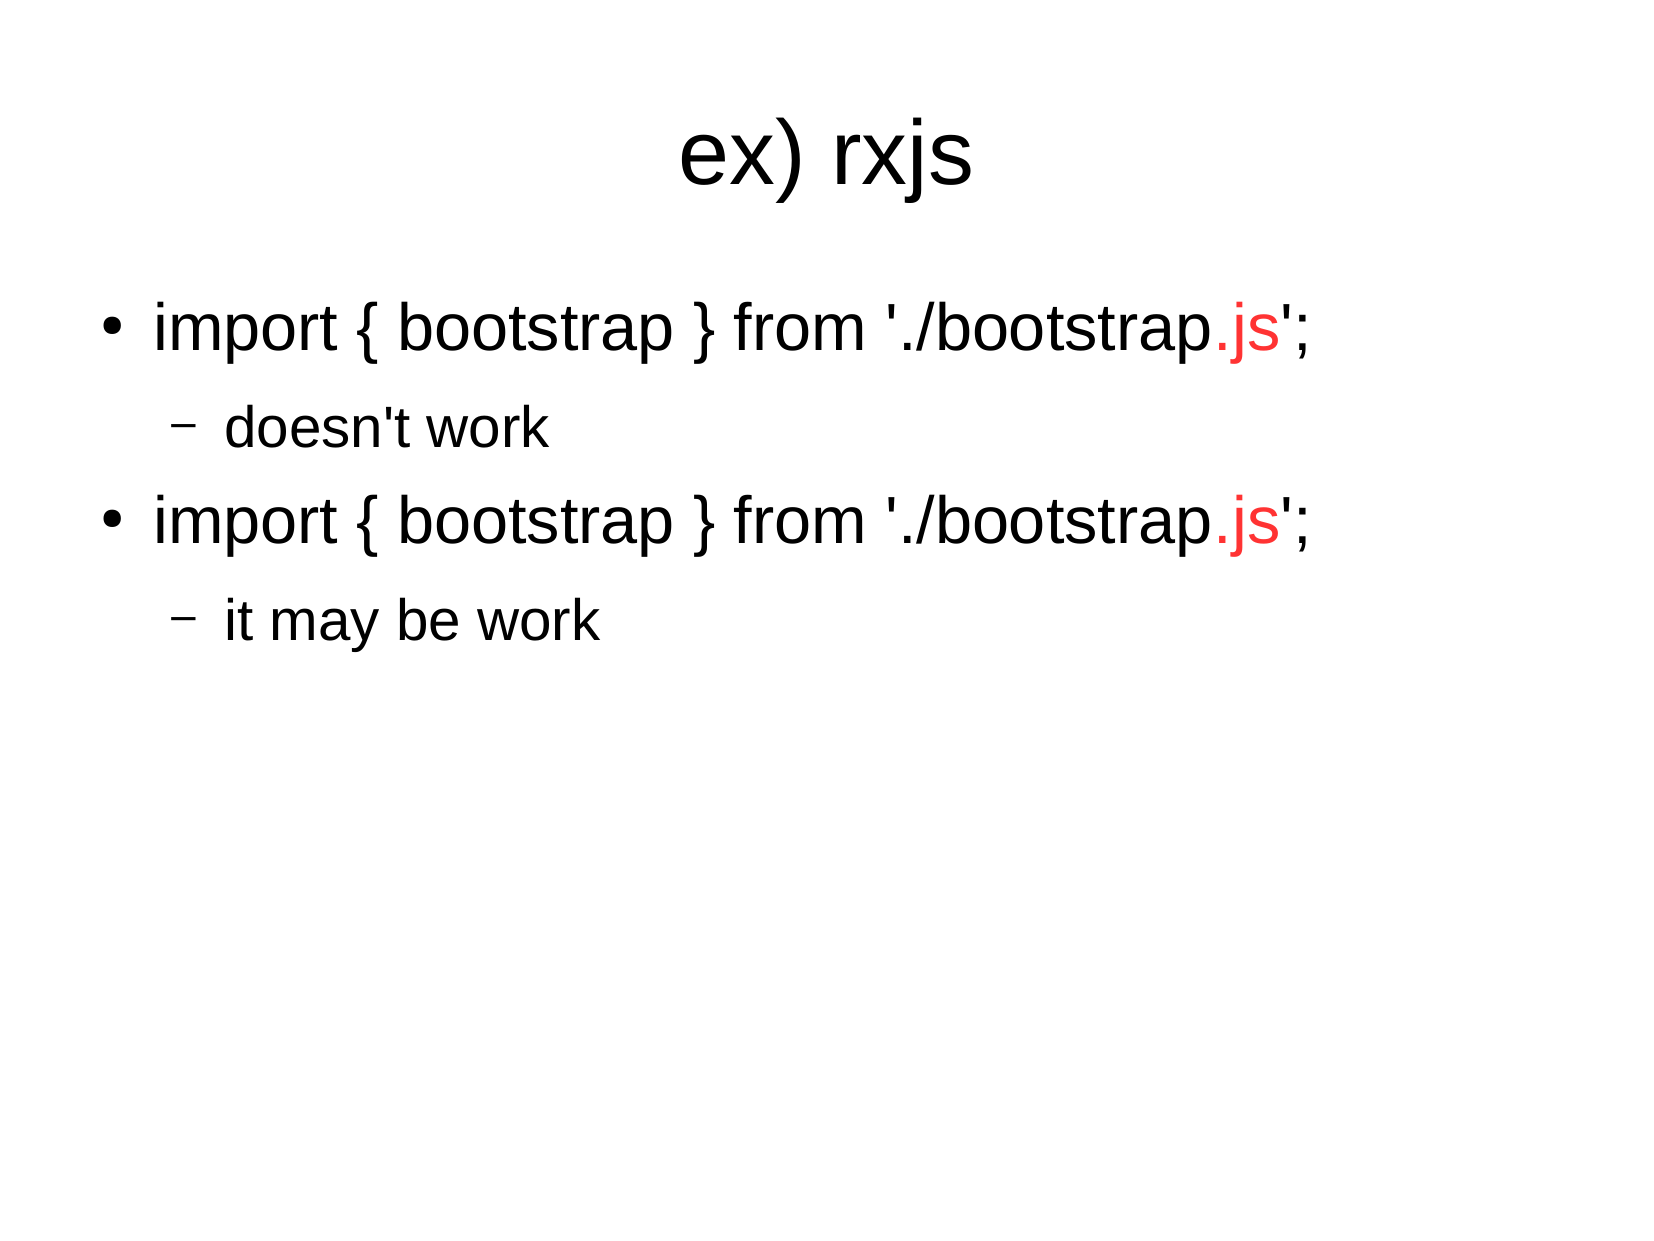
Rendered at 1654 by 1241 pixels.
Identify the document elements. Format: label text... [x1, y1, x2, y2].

title ex) rxjs [82, 49, 1571, 257]
list import { bootstrap } from './bootstrap.js'; doesn't work import { bootstrap } from './bootstrap.js'; it may be work [82, 290, 1571, 1010]
